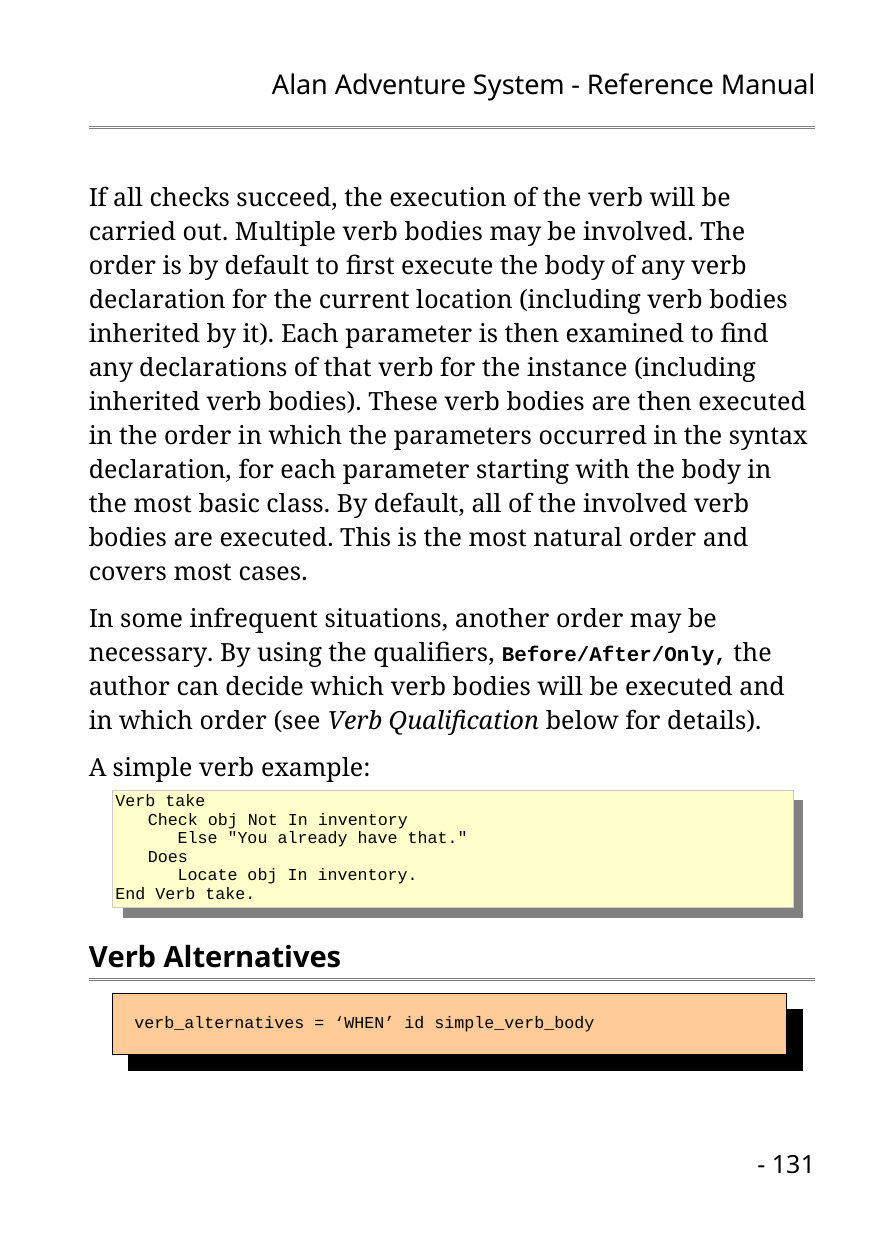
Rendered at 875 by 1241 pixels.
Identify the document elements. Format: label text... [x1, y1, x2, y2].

subtitle Verb Alternatives [88, 937, 815, 981]
text A simple verb example: [88, 749, 815, 783]
text Verb take Check obj Not In inventory Else "You already have that." Does Locate obj In inventory. End Verb take. [113, 791, 793, 907]
text verb_alternatives = ‘WHEN’ id simple_verb_body [113, 994, 786, 1054]
text If all checks succeed, the execution of the verb will be carried out. Multiple verb bodies may be involved. The order is by default to first execute the body of any verb declaration for the current location (including verb bodies inherited by it). Each parameter is then examined to find any declarations of that verb for the instance (including inherited verb bodies). These verb bodies are then executed in the order in which the parameters occurred in the syntax declaration, for each parameter starting with the body in the most basic class. By default, all of the involved verb bodies are executed. This is the most natural order and covers most cases. [88, 180, 815, 588]
text In some infrequent situations, another order may be necessary. By using the qualifiers, Before/After/Only, the author can decide which verb bodies will be executed and in which order (see Verb Qualification below for de­tails). [88, 601, 815, 737]
